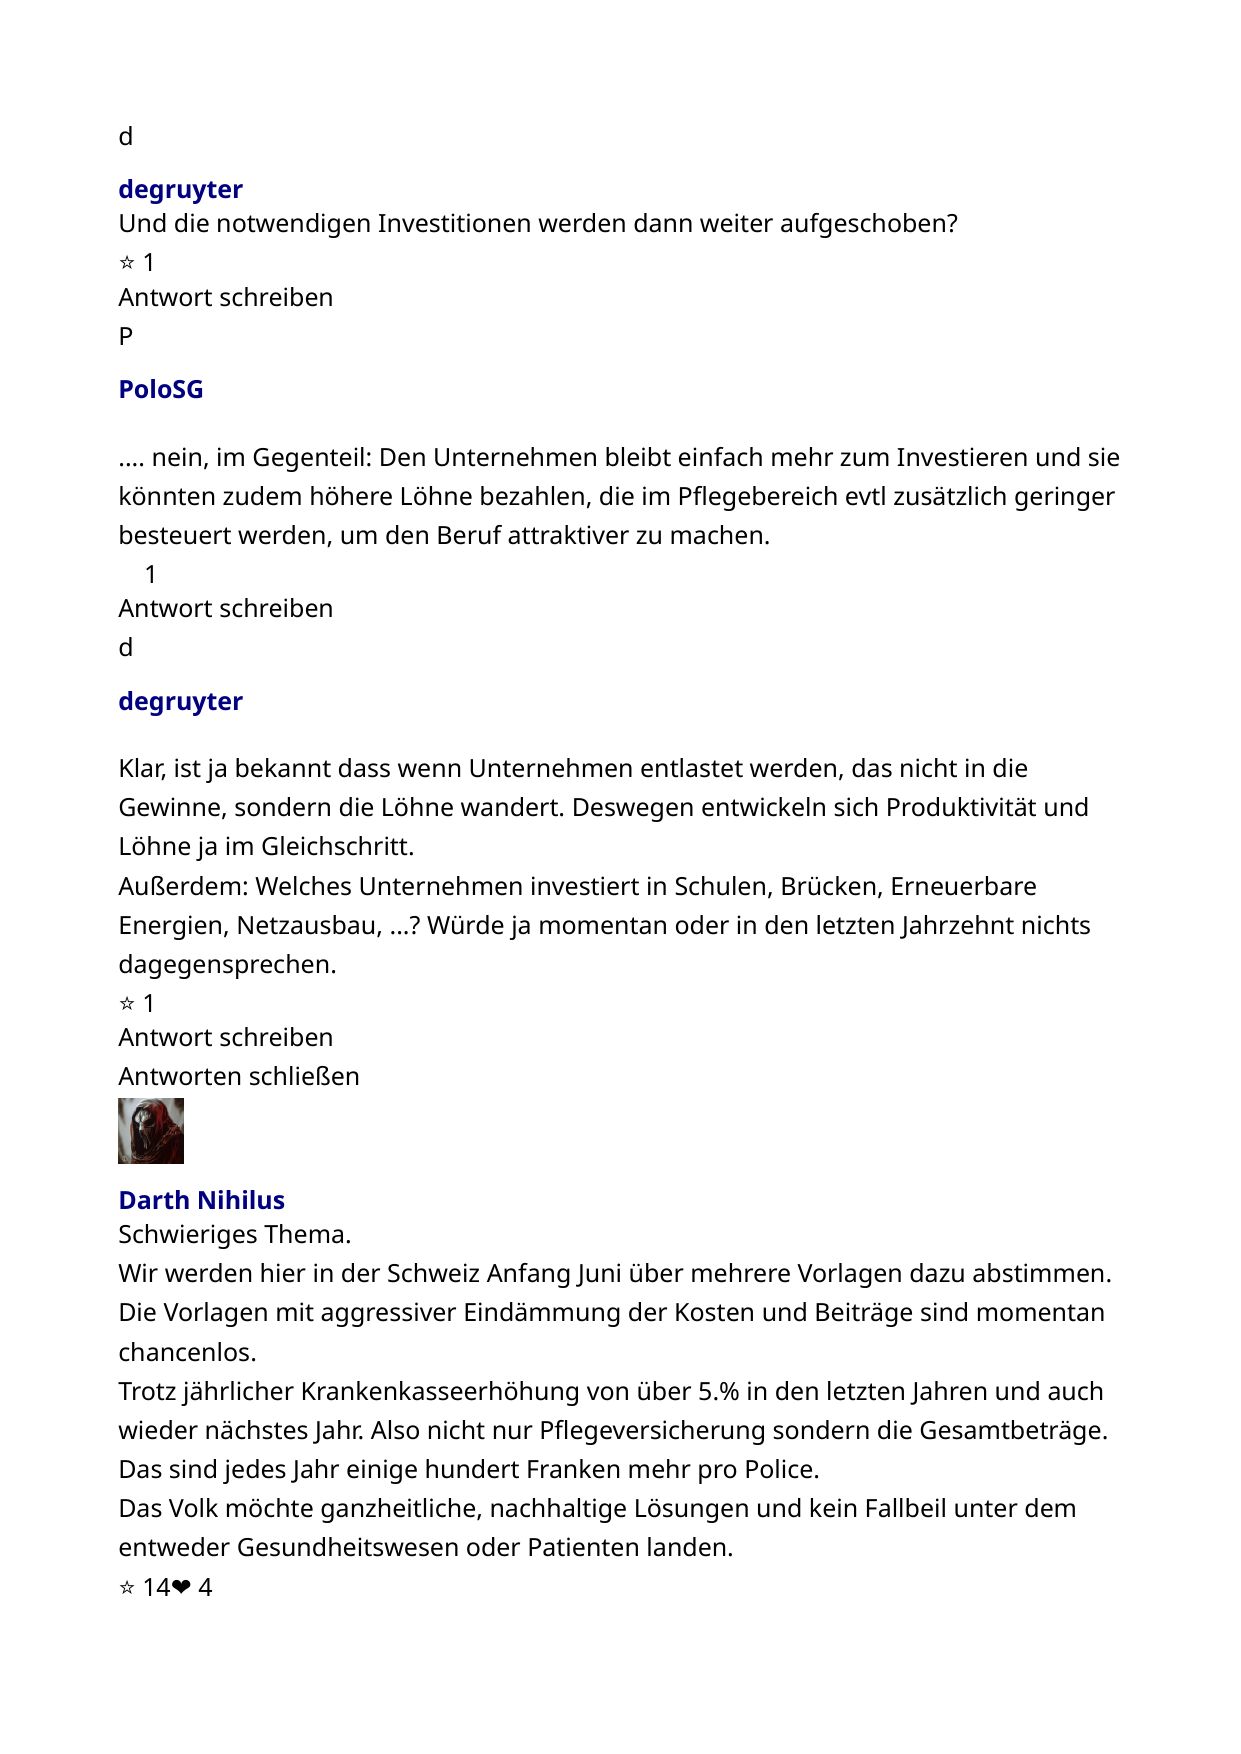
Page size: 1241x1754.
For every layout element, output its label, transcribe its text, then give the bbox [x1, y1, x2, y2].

text Das Volk möchte ganzheitliche, nachhaltige Lösungen und kein Fallbeil unter dem entweder Gesundheitswesen oder Patienten landen. [118, 1491, 1122, 1564]
text Antworten schließen [118, 1059, 1122, 1093]
text .... nein, im Gegenteil: Den Unternehmen bleibt einfach mehr zum Investieren und sie könnten zudem höhere Löhne bezahlen, die im Pflegebereich evtl zusätzlich geringer besteuert werden, um den Beruf attraktiver zu machen. [118, 439, 1122, 552]
text Und die notwendigen Investitionen werden dann weiter aufgeschoben? [118, 206, 1122, 240]
text Wir werden hier in der Schweiz Anfang Juni über mehrere Vorlagen dazu abstimmen. [118, 1256, 1122, 1290]
text Antwort schreiben [118, 591, 1122, 625]
text P [118, 318, 1122, 352]
text 🤨 1 [118, 557, 1122, 591]
text ⭐️ 14❤️ 4 [118, 1569, 1122, 1603]
text Schwieriges Thema. [118, 1217, 1122, 1251]
picture [118, 1098, 184, 1164]
subtitle degruyter [118, 684, 1122, 718]
text Klar, ist ja bekannt dass wenn Unternehmen entlastet werden, das nicht in die Gewinne, sondern die Löhne wandert. Deswegen entwickeln sich Produktivität und Löhne ja im Gleichschritt. [118, 751, 1122, 863]
text Außerdem: Welches Unternehmen investiert in Schulen, Brücken, Erneuerbare Energien, Netzausbau, ...? Würde ja momentan oder in den letzten Jahrzehnt nichts dagegensprechen. [118, 868, 1122, 981]
text Die Vorlagen mit aggressiver Eindämmung der Kosten und Beiträge sind momentan chancenlos. [118, 1295, 1122, 1368]
text d [118, 118, 1122, 152]
subtitle Darth Nihilus [118, 1183, 1122, 1217]
text Trotz jährlicher Krankenkasseerhöhung von über 5.% in den letzten Jahren und auch wieder nächstes Jahr. Also nicht nur Pflegeversicherung sondern die Gesamtbeträge. Das sind jedes Jahr einige hundert Franken mehr pro Police. [118, 1373, 1122, 1486]
text ⭐️ 1 [118, 245, 1122, 279]
subtitle PoloSG [118, 372, 1122, 406]
text d [118, 630, 1122, 664]
text Antwort schreiben [118, 279, 1122, 313]
text Antwort schreiben [118, 1020, 1122, 1054]
subtitle degruyter [118, 172, 1122, 206]
text ⭐️ 1 [118, 986, 1122, 1020]
